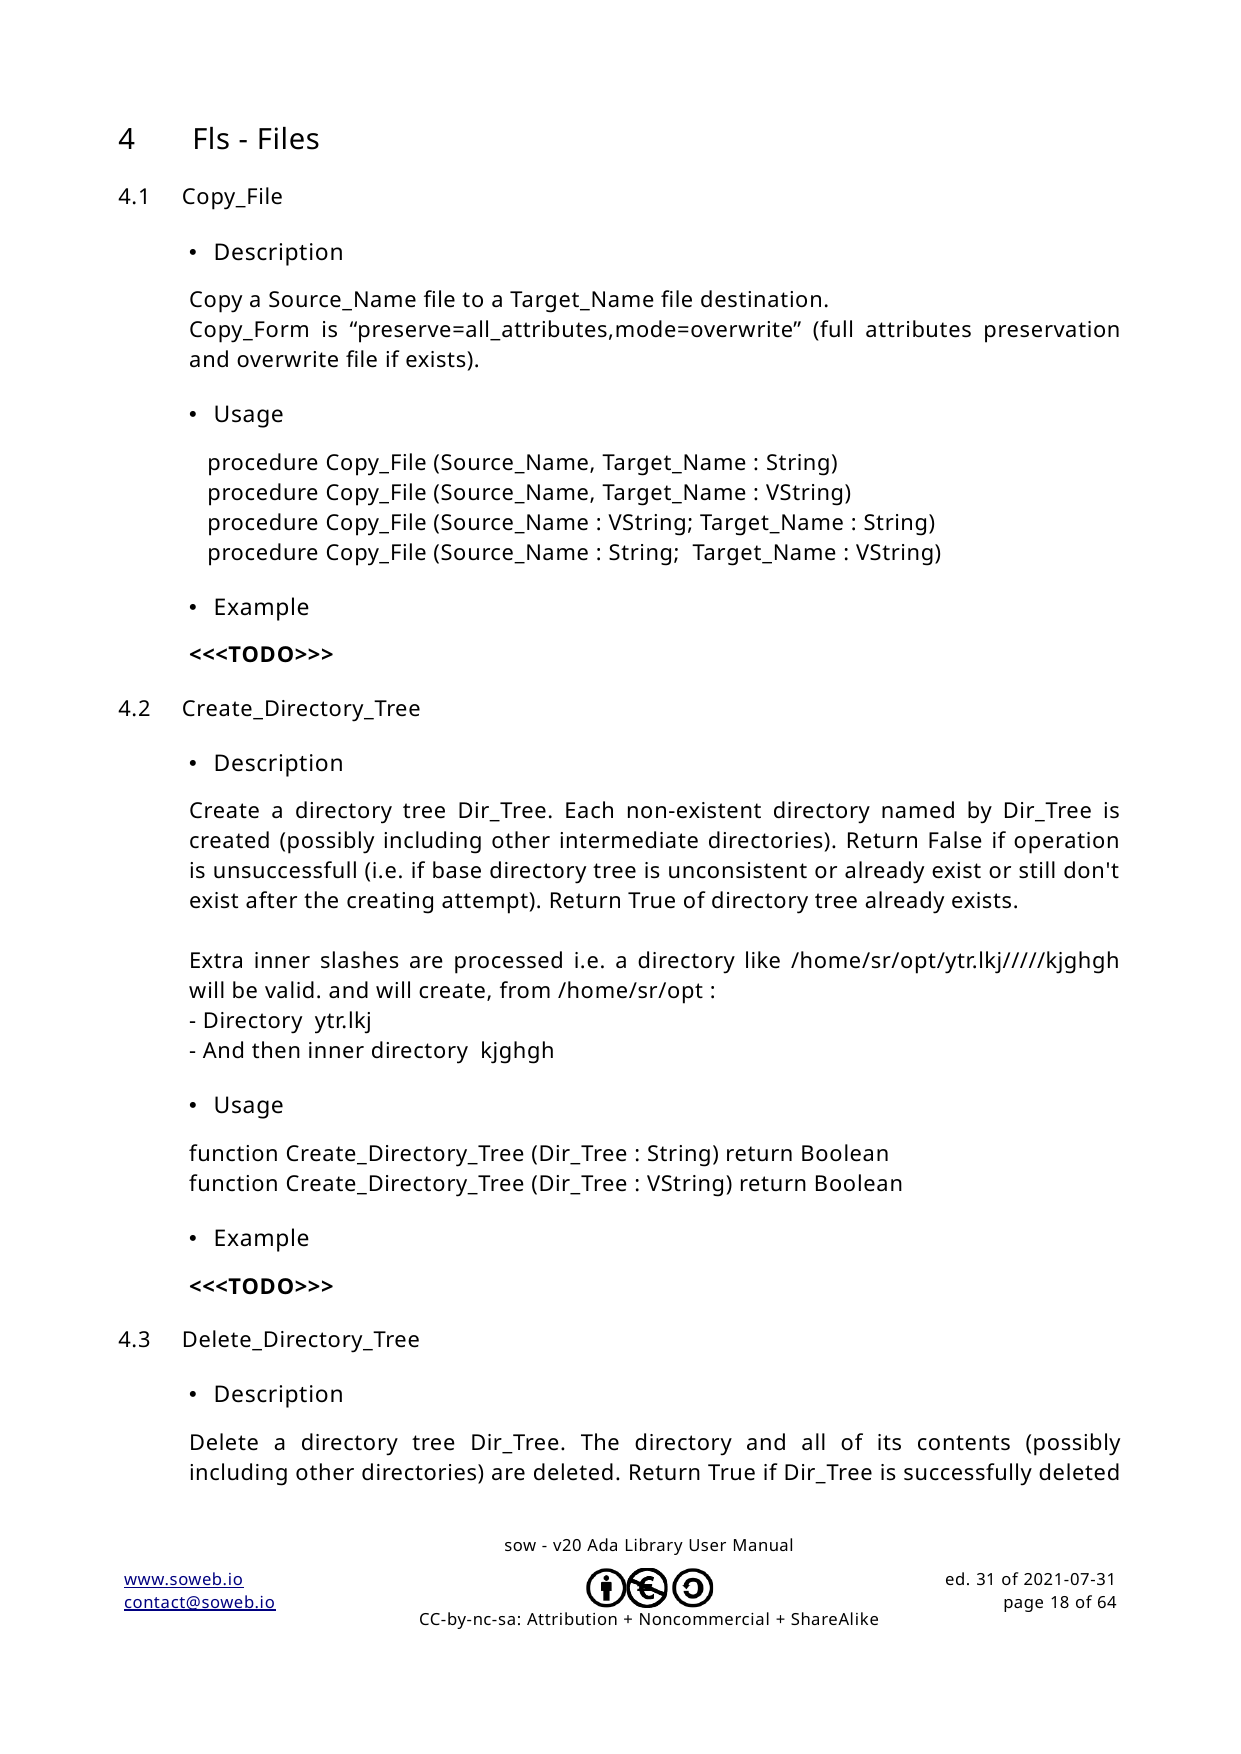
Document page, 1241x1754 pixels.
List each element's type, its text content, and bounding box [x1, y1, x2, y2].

subtitle Description [189, 746, 1122, 778]
text Copy_Form is “preserve=all_attributes,mode=overwrite” (full attributes preservation and overwrite file if exists). [189, 314, 1122, 374]
text procedure Copy_File (Source_Name : VString; Target_Name : String) [189, 506, 1122, 536]
text Extra inner slashes are processed i.e. a directory like /home/sr/opt/ytr.lkj/////kjghgh will be valid. and will create, from /home/sr/opt : [189, 945, 1122, 1005]
subtitle Usage [189, 1089, 1122, 1120]
subtitle Description [189, 235, 1122, 266]
picture [585, 1568, 668, 1608]
text Copy a Source_Name file to a Target_Name file destination. [189, 284, 1122, 314]
text procedure Copy_File (Source_Name, Target_Name : String) [189, 446, 1122, 476]
text procedure Copy_File (Source_Name : String; Target_Name : VString) [189, 536, 1122, 566]
text Delete a directory tree Dir_Tree. The directory and all of its contents (possibly including other directories) are deleted. Return True if Dir_Tree is successfully deleted [189, 1427, 1122, 1487]
text procedure Copy_File (Source_Name, Target_Name : VString) [189, 476, 1122, 506]
subtitle Create_Directory_Tree [118, 693, 1122, 723]
text - And then inner directory kjghgh [189, 1035, 1122, 1065]
text Create a directory tree Dir_Tree. Each non-existent directory named by Dir_Tree is created (possibly including other intermediate directories). Return False if operation is unsuccessfull (i.e. if base directory tree is unconsistent or already exist or still don't exist after the creating attempt). Return True of directory tree already exists. [189, 795, 1122, 915]
picture [672, 1568, 714, 1608]
subtitle Example [189, 1222, 1122, 1253]
subtitle Delete_Directory_Tree [118, 1324, 1122, 1354]
subtitle Usage [189, 397, 1122, 429]
text function Create_Directory_Tree (Dir_Tree : String) return Boolean [189, 1138, 1122, 1168]
text <<<TODO>>> [189, 1271, 1122, 1301]
subtitle Example [189, 590, 1122, 621]
text function Create_Directory_Tree (Dir_Tree : VString) return Boolean [189, 1168, 1122, 1198]
text - Directory ytr.lkj [189, 1005, 1122, 1035]
subtitle Fls - Files [118, 118, 1122, 158]
text <<<TODO>>> [189, 639, 1122, 669]
subtitle Copy_File [118, 181, 1122, 211]
subtitle Description [189, 1378, 1122, 1409]
